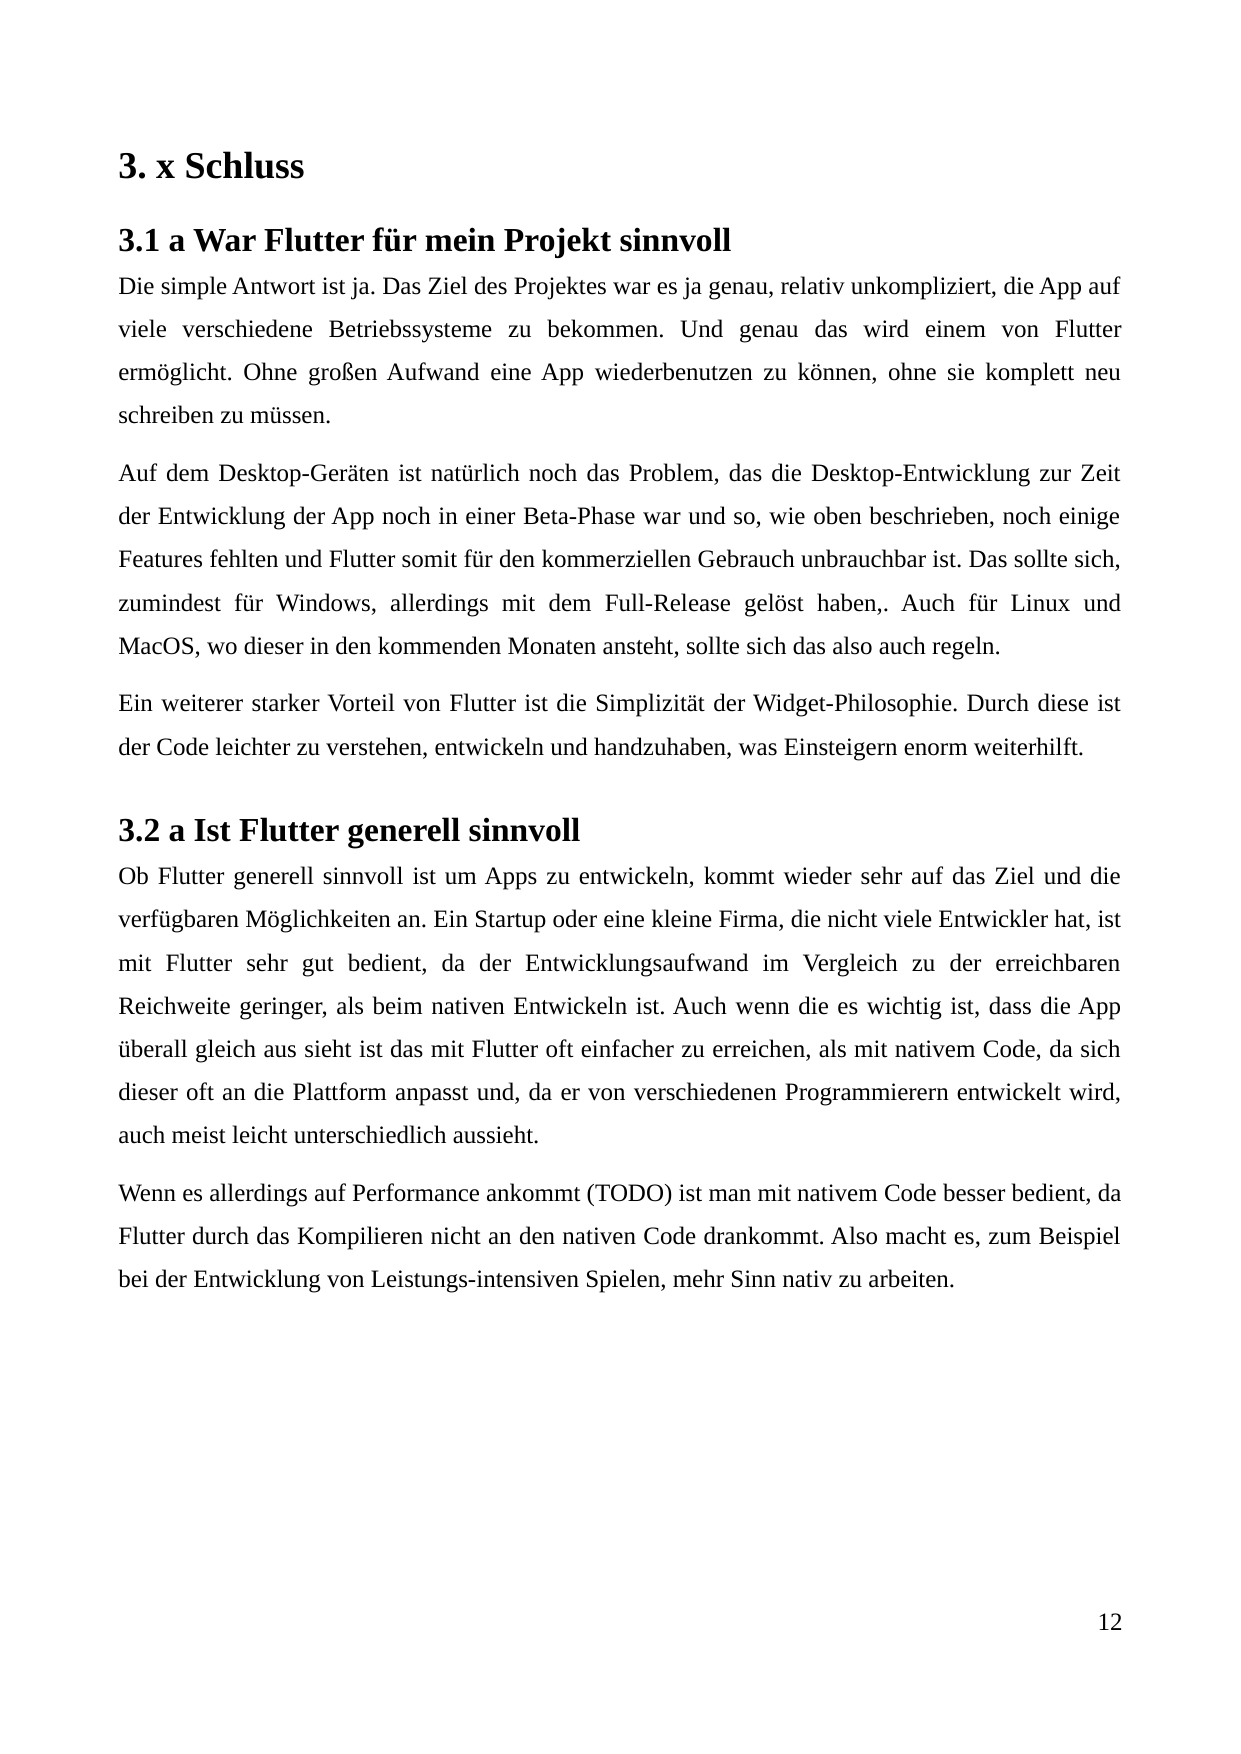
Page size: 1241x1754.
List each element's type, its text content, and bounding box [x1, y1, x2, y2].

text Ein weiterer starker Vorteil von Flutter ist die Simplizität der Widget-Philosophie. Durch diese ist der Code leichter zu verstehen, entwickeln und handzuhaben, was Einsteigern enorm weiterhilft. [118, 688, 1122, 760]
subtitle 3. x Schluss [118, 143, 1122, 187]
text Die simple Antwort ist ja. Das Ziel des Projektes war es ja genau, relativ unkompliziert, die App auf viele verschiedene Betriebssysteme zu bekommen. Und genau das wird einem von Flutter ermöglicht. Ohne großen Aufwand eine App wiederbenutzen zu können, ohne sie komplett neu schreiben zu müssen. [118, 271, 1122, 429]
text Auf dem Desktop-Geräten ist natürlich noch das Problem, das die Desktop-Entwicklung zur Zeit der Entwicklung der App noch in einer Beta-Phase war und so, wie oben beschrieben, noch einige Features fehlten und Flutter somit für den kommerziellen Gebrauch unbrauchbar ist. Das sollte sich, zumindest für Windows, allerdings mit dem Full-Release gelöst haben,. Auch für Linux und MacOS, wo dieser in den kommenden Monaten ansteht, sollte sich das also auch regeln. [118, 458, 1122, 659]
subtitle 3.2 a Ist Flutter generell sinnvoll [118, 810, 1122, 849]
text Wenn es allerdings auf Performance ankommt (TODO) ist man mit nativem Code besser bedient, da Flutter durch das Kompilieren nicht an den nativen Code drankommt. Also macht es, zum Beispiel bei der Entwicklung von Leistungs-intensiven Spielen, mehr Sinn nativ zu arbeiten. [118, 1178, 1122, 1293]
subtitle 3.1 a War Flutter für mein Projekt sinnvoll [118, 220, 1122, 259]
text Ob Flutter generell sinnvoll ist um Apps zu entwickeln, kommt wieder sehr auf das Ziel und die verfügbaren Möglichkeiten an. Ein Startup oder eine kleine Firma, die nicht viele Entwickler hat, ist mit Flutter sehr gut bedient, da der Entwicklungsaufwand im Vergleich zu der erreichbaren Reichweite geringer, als beim nativen Entwickeln ist. Auch wenn die es wichtig ist, dass die App überall gleich aus sieht ist das mit Flutter oft einfacher zu erreichen, als mit nativem Code, da sich dieser oft an die Plattform anpasst und, da er von verschiedenen Programmierern entwickelt wird, auch meist leicht unterschiedlich aussieht. [118, 861, 1122, 1149]
